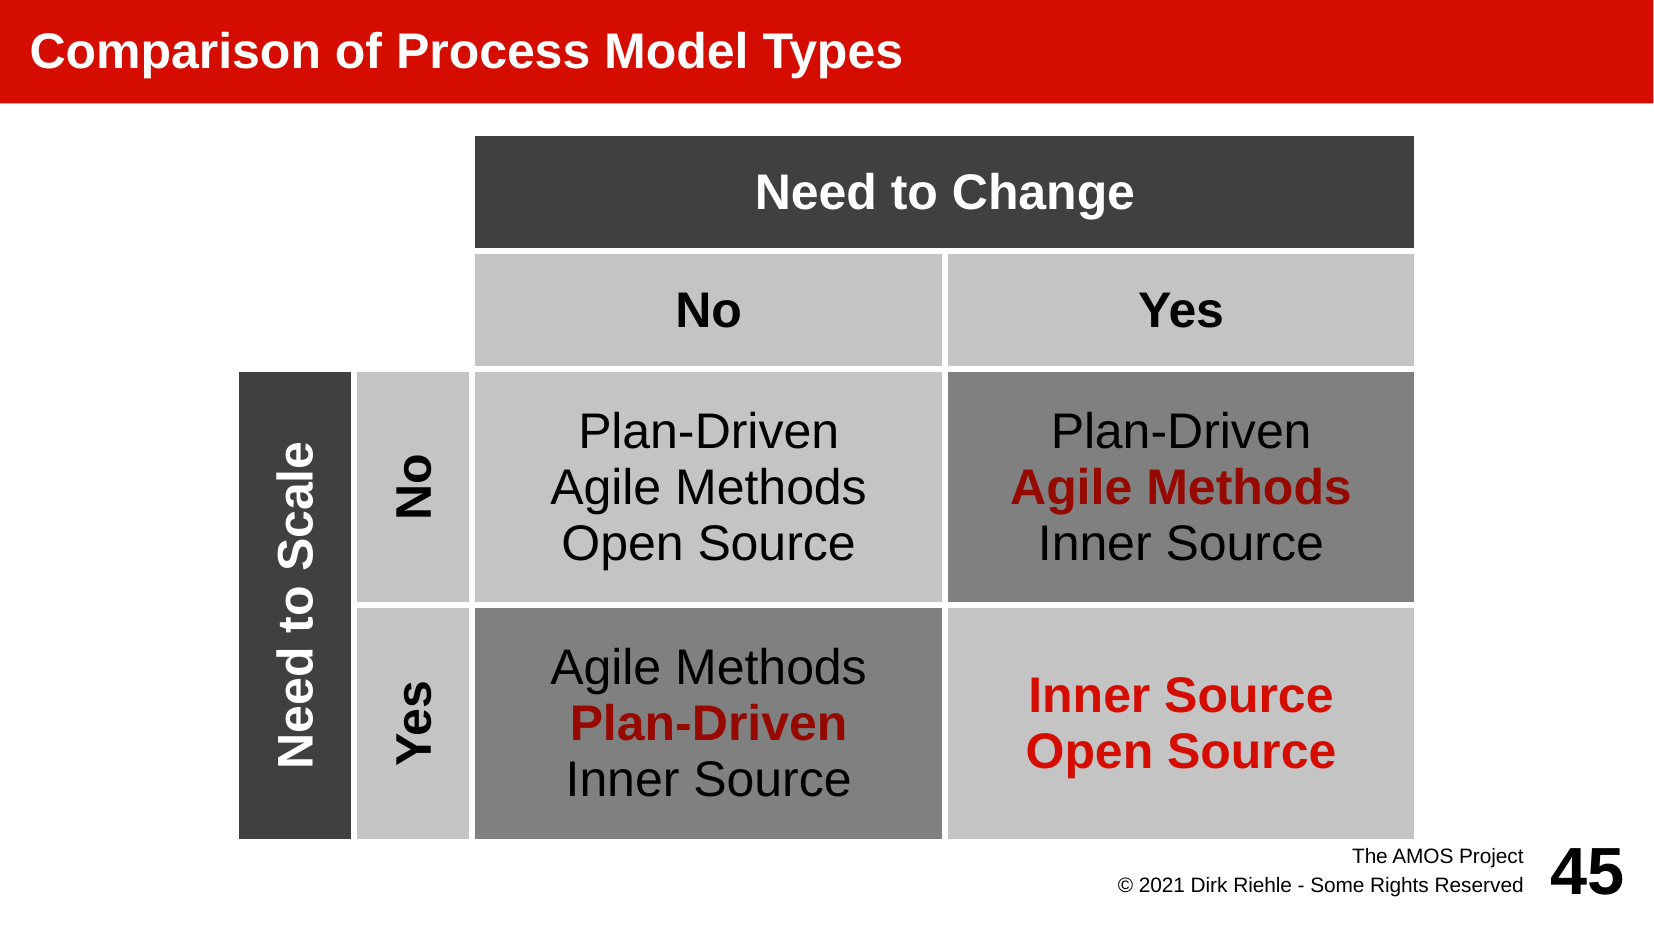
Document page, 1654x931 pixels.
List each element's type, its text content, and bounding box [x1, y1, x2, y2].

text_box Yes [355, 606, 473, 842]
text_box Inner Source Open Source [945, 606, 1418, 842]
text_box Plan-Driven Agile Methods Inner Source [944, 370, 1418, 606]
text_box Yes [945, 250, 1418, 370]
text_box No [472, 250, 945, 370]
text_box Need to Change [472, 132, 1418, 250]
title Comparison of Process Model Types [0, 0, 1654, 104]
text_box Need to Scale [236, 369, 355, 842]
text_box No [355, 369, 473, 606]
text_box Agile Methods Plan-Driven Inner Source [473, 605, 945, 842]
text_box Plan-Driven Agile Methods Open Source [473, 370, 944, 605]
